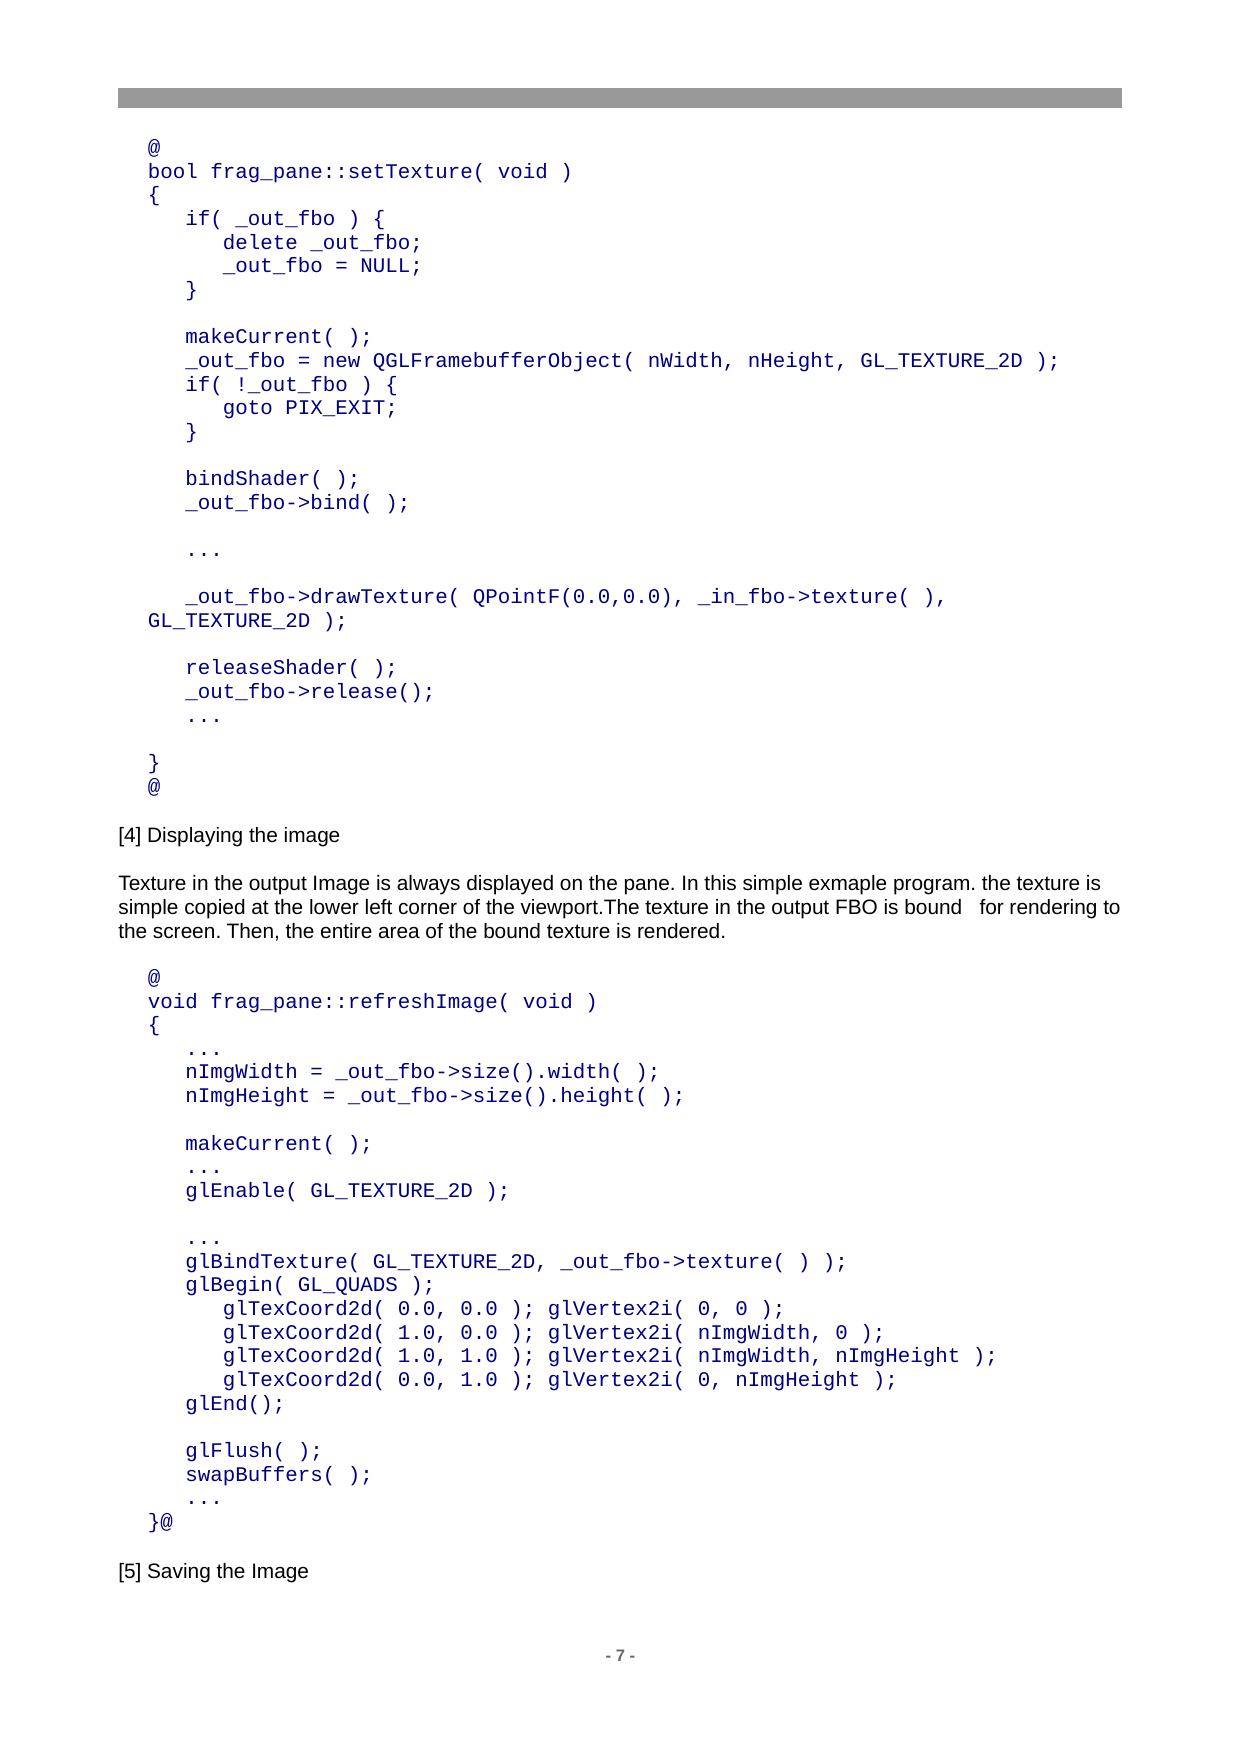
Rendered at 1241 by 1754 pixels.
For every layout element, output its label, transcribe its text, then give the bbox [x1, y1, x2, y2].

text glBegin( GL_QUADS ); [148, 1274, 1122, 1298]
text _out_fbo->release(); [148, 681, 1122, 705]
text makeCurrent( ); [148, 326, 1122, 350]
text glEnd(); [148, 1393, 1122, 1416]
text glEnable( GL_TEXTURE_2D ); [148, 1180, 1122, 1203]
text if( _out_fbo ) { [148, 208, 1122, 232]
text bool frag_pane::setTexture( void ) [148, 161, 1122, 184]
text _out_fbo = NULL; [148, 255, 1122, 279]
text ... [148, 1038, 1122, 1062]
text glFlush( ); [148, 1440, 1122, 1463]
text glTexCoord2d( 0.0, 1.0 ); glVertex2i( 0, nImgHeight ); [148, 1369, 1122, 1393]
text { [148, 184, 1122, 208]
text _out_fbo->drawTexture( QPointF(0.0,0.0), _in_fbo->texture( ), GL_TEXTURE_2D ); [148, 586, 1122, 634]
text releaseShader( ); [148, 657, 1122, 681]
text @ [148, 967, 1122, 991]
text goto PIX_EXIT; [148, 397, 1122, 421]
text [4] Displaying the image [118, 823, 1122, 847]
text makeCurrent( ); [148, 1132, 1122, 1156]
text delete _out_fbo; [148, 232, 1122, 255]
text swapBuffers( ); [148, 1463, 1122, 1487]
text if( !_out_fbo ) { [148, 374, 1122, 397]
text Texture in the output Image is always displayed on the pane. In this simple exmaple program. the texture is simple copied at the lower left corner of the viewport.The texture in the output FBO is bound for rendering to the screen. Then, the entire area of the bound texture is rendered. [118, 871, 1122, 943]
text ... [148, 705, 1122, 728]
text } [148, 752, 1122, 776]
text void frag_pane::refreshImage( void ) [148, 991, 1122, 1014]
text _out_fbo->bind( ); [148, 492, 1122, 516]
text [5] Saving the Image [118, 1558, 1122, 1582]
text @ [148, 137, 1122, 161]
text glBindTexture( GL_TEXTURE_2D, _out_fbo->texture( ) ); [148, 1251, 1122, 1274]
text ... [148, 1487, 1122, 1511]
text _out_fbo = new QGLFramebufferObject( nWidth, nHeight, GL_TEXTURE_2D ); [148, 350, 1122, 374]
text ... [148, 1227, 1122, 1251]
text glTexCoord2d( 1.0, 0.0 ); glVertex2i( nImgWidth, 0 ); [148, 1322, 1122, 1345]
text } [148, 421, 1122, 444]
text { [148, 1014, 1122, 1038]
text nImgHeight = _out_fbo->size().height( ); [148, 1085, 1122, 1109]
text } [148, 279, 1122, 303]
text @ [148, 776, 1122, 799]
text ... [148, 539, 1122, 563]
text nImgWidth = _out_fbo->size().width( ); [148, 1062, 1122, 1085]
text glTexCoord2d( 1.0, 1.0 ); glVertex2i( nImgWidth, nImgHeight ); [148, 1345, 1122, 1369]
text bindShader( ); [148, 468, 1122, 492]
text glTexCoord2d( 0.0, 0.0 ); glVertex2i( 0, 0 ); [148, 1298, 1122, 1322]
text }@ [148, 1511, 1122, 1534]
text ... [148, 1156, 1122, 1180]
